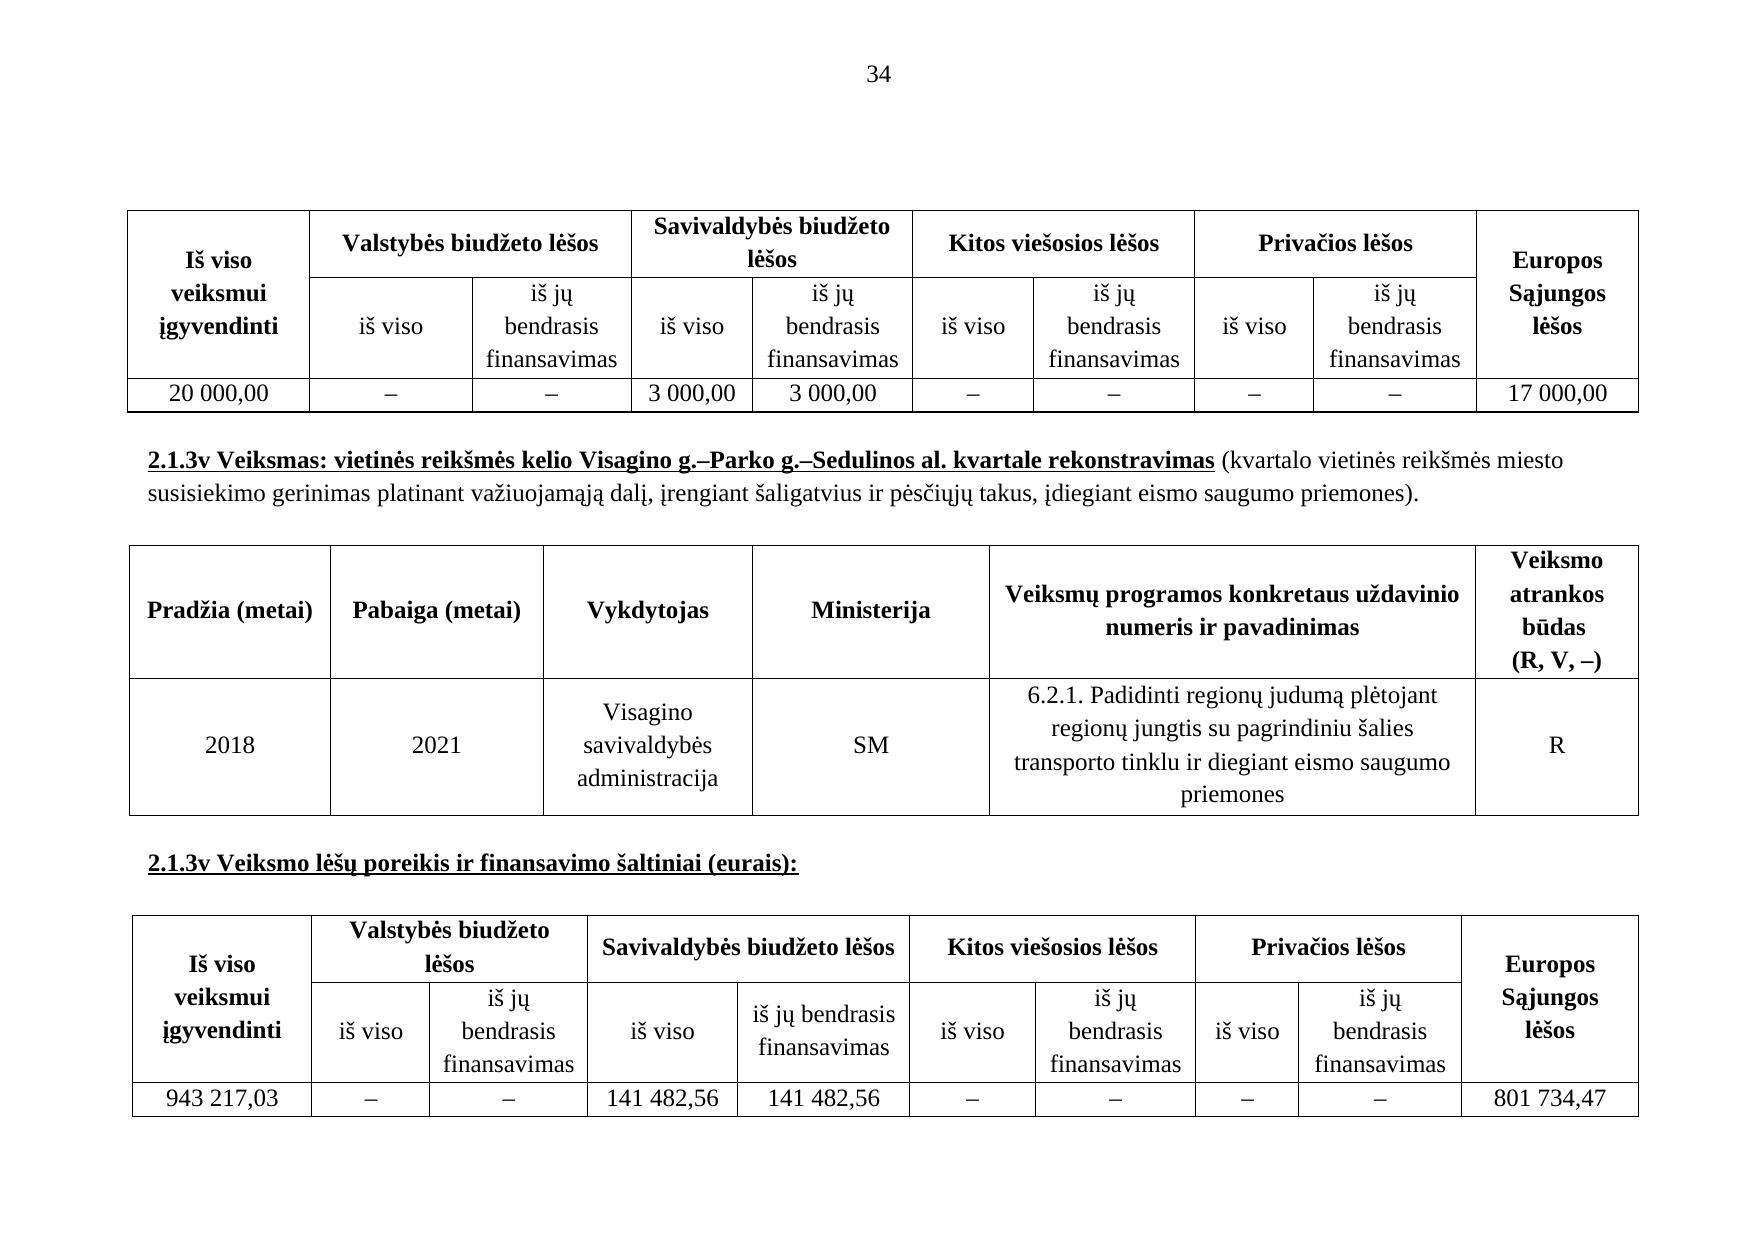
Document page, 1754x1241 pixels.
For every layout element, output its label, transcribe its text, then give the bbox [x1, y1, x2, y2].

table_cell 3 000,00 [753, 379, 912, 411]
table_cell 2021 [331, 679, 543, 814]
table_cell iš viso [312, 983, 429, 1082]
table_cell iš jų bendrasis finansavimas [473, 278, 631, 377]
table_cell – [910, 1083, 1035, 1116]
table_header Iš viso veiksmui įgyvendinti [133, 916, 311, 1082]
table_header Kitos viešosios lėšos [913, 211, 1194, 277]
table_header Veiksmų programos konkretaus uždavinio numeris ir pavadinimas [990, 546, 1475, 678]
table_cell – [1195, 379, 1313, 411]
table_header Privačios lėšos [1196, 916, 1461, 982]
table_cell 2018 [130, 679, 330, 814]
table_cell 943 217,03 [133, 1083, 311, 1116]
table_header Europos Sąjungos lėšos [1462, 916, 1638, 1082]
table_header Pabaiga (metai) [331, 546, 543, 678]
table_cell Visagino savivaldybės administracija [544, 679, 752, 814]
table_cell 141 482,56 [588, 1083, 737, 1116]
table_cell iš jų bendrasis finansavimas [1314, 278, 1476, 377]
table_cell – [473, 379, 631, 411]
table_cell iš jų bendrasis finansavimas [1036, 983, 1195, 1082]
table_cell iš jų bendrasis finansavimas [738, 983, 909, 1082]
table_header Ministerija [753, 546, 989, 678]
table_cell iš viso [910, 983, 1035, 1082]
table_cell 141 482,56 [738, 1083, 909, 1116]
table_cell – [310, 379, 472, 411]
table_cell iš jų bendrasis finansavimas [430, 983, 587, 1082]
table_cell – [1196, 1083, 1298, 1116]
text 2.1.3v Veiksmas: vietinės reikšmės kelio Visagino g.–Parko g.–Sedulinos al. kvartale rekonstravimas (kvartalo vietinės reikšmės miesto susisiekimo gerinimas platinant važiuojamąją dalį, įrengiant šaligatvius ir pėsčiųjų takus, įdiegiant eismo saugumo priemones). [148, 446, 1639, 507]
table_cell – [312, 1083, 429, 1116]
table_cell – [1299, 1083, 1461, 1116]
text 2.1.3v Veiksmo lėšų poreikis ir finansavimo šaltiniai (eurais): [118, 848, 1639, 877]
table_cell – [1034, 379, 1194, 411]
table_header Savivaldybės biudžeto lėšos [632, 211, 912, 277]
table_cell iš viso [310, 278, 472, 377]
table_cell iš viso [632, 278, 752, 377]
table_cell 6.2.1. Padidinti regionų judumą plėtojant regionų jungtis su pagrindiniu šalies transporto tinklu ir diegiant eismo saugumo priemones [990, 679, 1475, 814]
table_header Vykdytojas [544, 546, 752, 678]
table_cell iš viso [913, 278, 1033, 377]
table_header Veiksmo atrankos būdas (R, V, –) [1476, 546, 1638, 678]
table_cell 3 000,00 [632, 379, 752, 411]
table_header Europos Sąjungos lėšos [1477, 211, 1638, 377]
table_header Valstybės biudžeto lėšos [312, 916, 587, 982]
table_cell – [913, 379, 1033, 411]
table_cell 17 000,00 [1477, 379, 1638, 411]
table_cell R [1476, 679, 1638, 814]
table_cell iš jų bendrasis finansavimas [753, 278, 912, 377]
table_header Iš viso veiksmui įgyvendinti [128, 211, 309, 377]
table_cell 20 000,00 [128, 379, 309, 411]
table_cell – [430, 1083, 587, 1116]
table_cell SM [753, 679, 989, 814]
table_cell iš viso [1196, 983, 1298, 1082]
table_header Valstybės biudžeto lėšos [310, 211, 631, 277]
table_header Privačios lėšos [1195, 211, 1476, 277]
table_cell – [1036, 1083, 1195, 1116]
table_cell – [1314, 379, 1476, 411]
table_cell iš viso [1195, 278, 1313, 377]
table_cell iš jų bendrasis finansavimas [1299, 983, 1461, 1082]
table_header Savivaldybės biudžeto lėšos [588, 916, 909, 982]
table_header Pradžia (metai) [130, 546, 330, 678]
table_cell iš jų bendrasis finansavimas [1034, 278, 1194, 377]
table_cell iš viso [588, 983, 737, 1082]
table_cell 801 734,47 [1462, 1083, 1638, 1116]
table_header Kitos viešosios lėšos [910, 916, 1195, 982]
